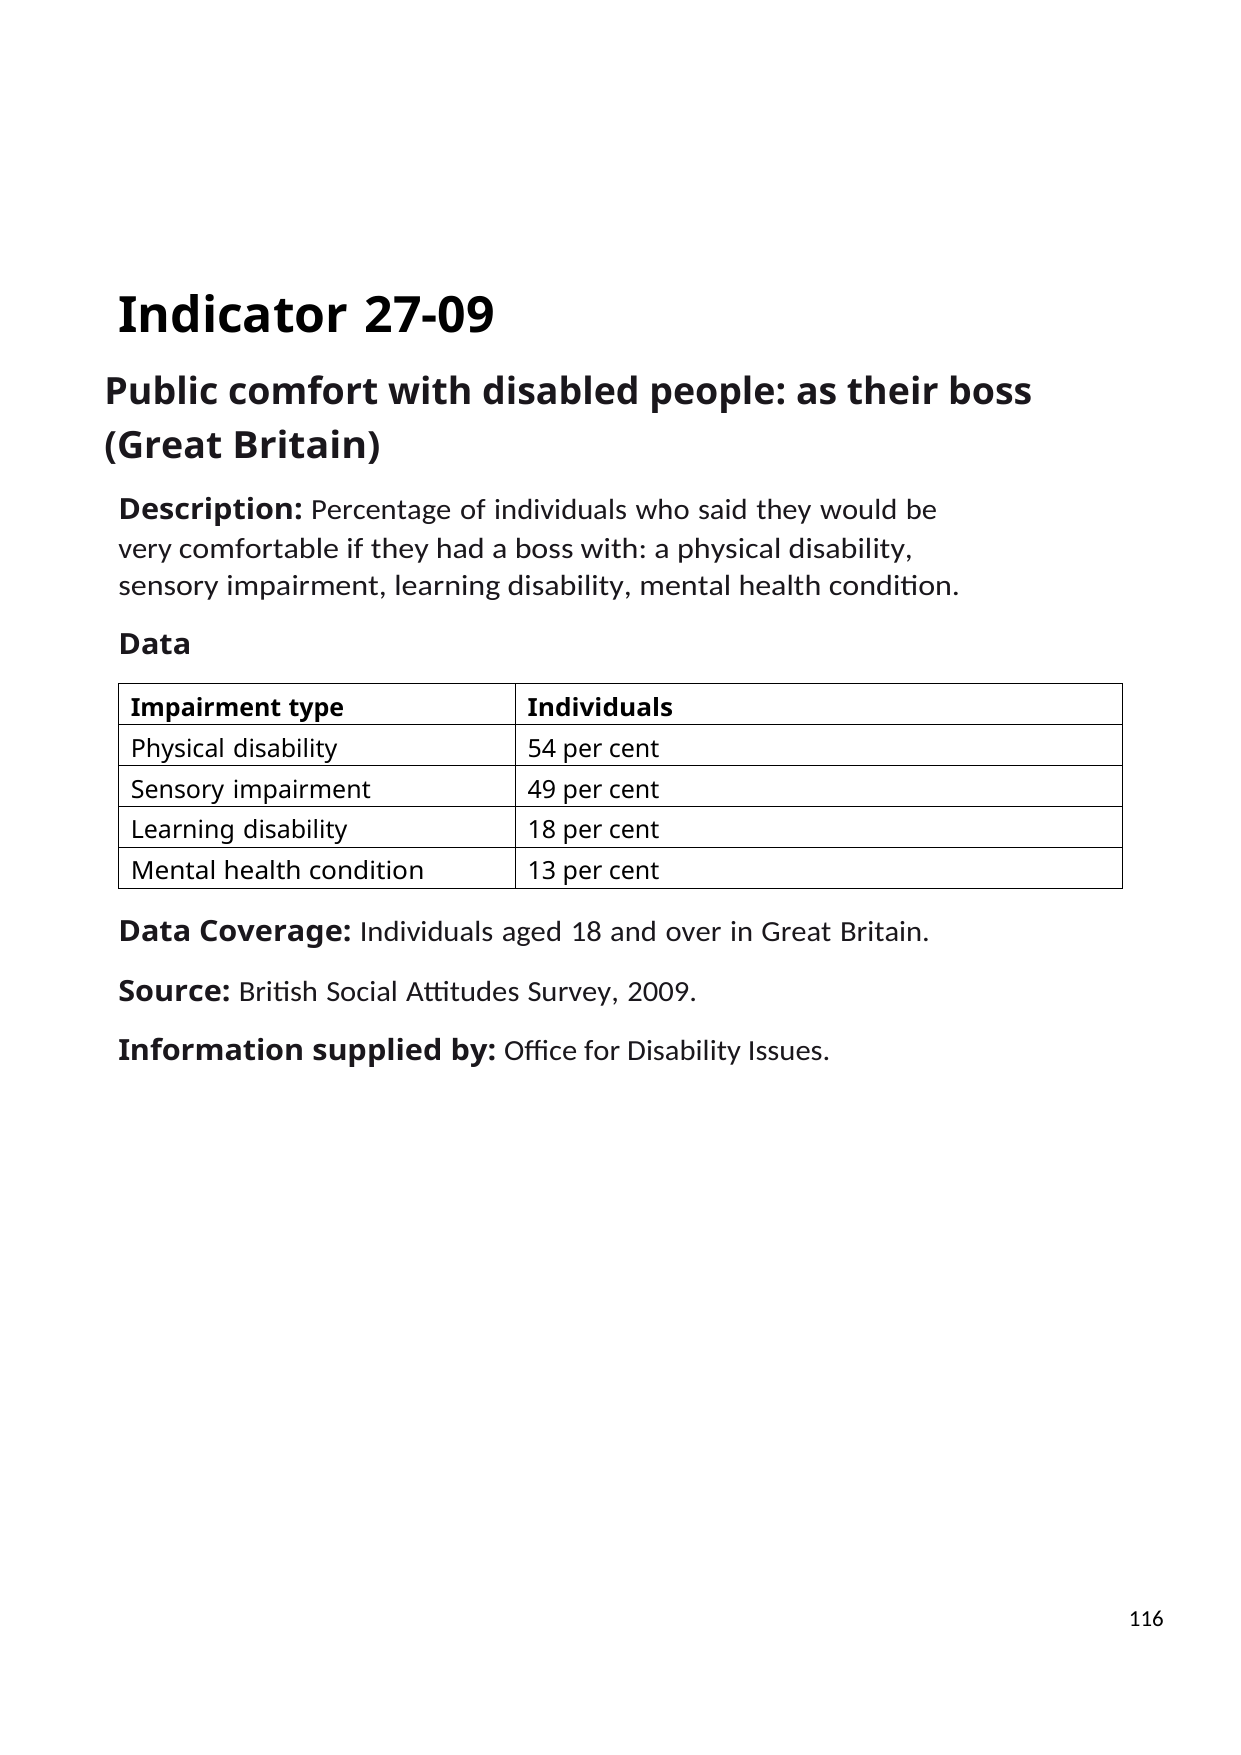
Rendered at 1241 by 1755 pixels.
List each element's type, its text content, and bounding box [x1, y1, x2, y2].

subtitle Data [118, 623, 1163, 663]
text Source: British Social Attitudes Survey, 2009. [118, 970, 1163, 1009]
table_cell Mental health condition [119, 848, 515, 888]
text Data Coverage: Individuals aged 18 and over in Great Britain. [118, 911, 1163, 950]
text Description: Percentage of individuals who said they would be very comfortable if they had a boss with: a physical disability, sensory impairment, learning disability, mental health condition. [118, 489, 990, 603]
table_cell Sensory impairment [119, 766, 515, 806]
table_cell Learning disability [119, 807, 515, 847]
table_header Individuals [516, 684, 1122, 724]
table_cell Physical disability [119, 725, 515, 765]
table_cell 18 per cent [516, 807, 1122, 847]
text Information supplied by: Office for Disability Issues. [118, 1029, 1163, 1069]
table_cell 54 per cent [516, 725, 1122, 765]
subtitle Public comfort with disabled people: as their boss (Great Britain) [104, 364, 1121, 469]
subtitle Indicator 27-09 [118, 279, 1163, 347]
table_cell 49 per cent [516, 766, 1122, 806]
table_header Impairment type [119, 684, 515, 724]
table_cell 13 per cent [516, 848, 1122, 888]
